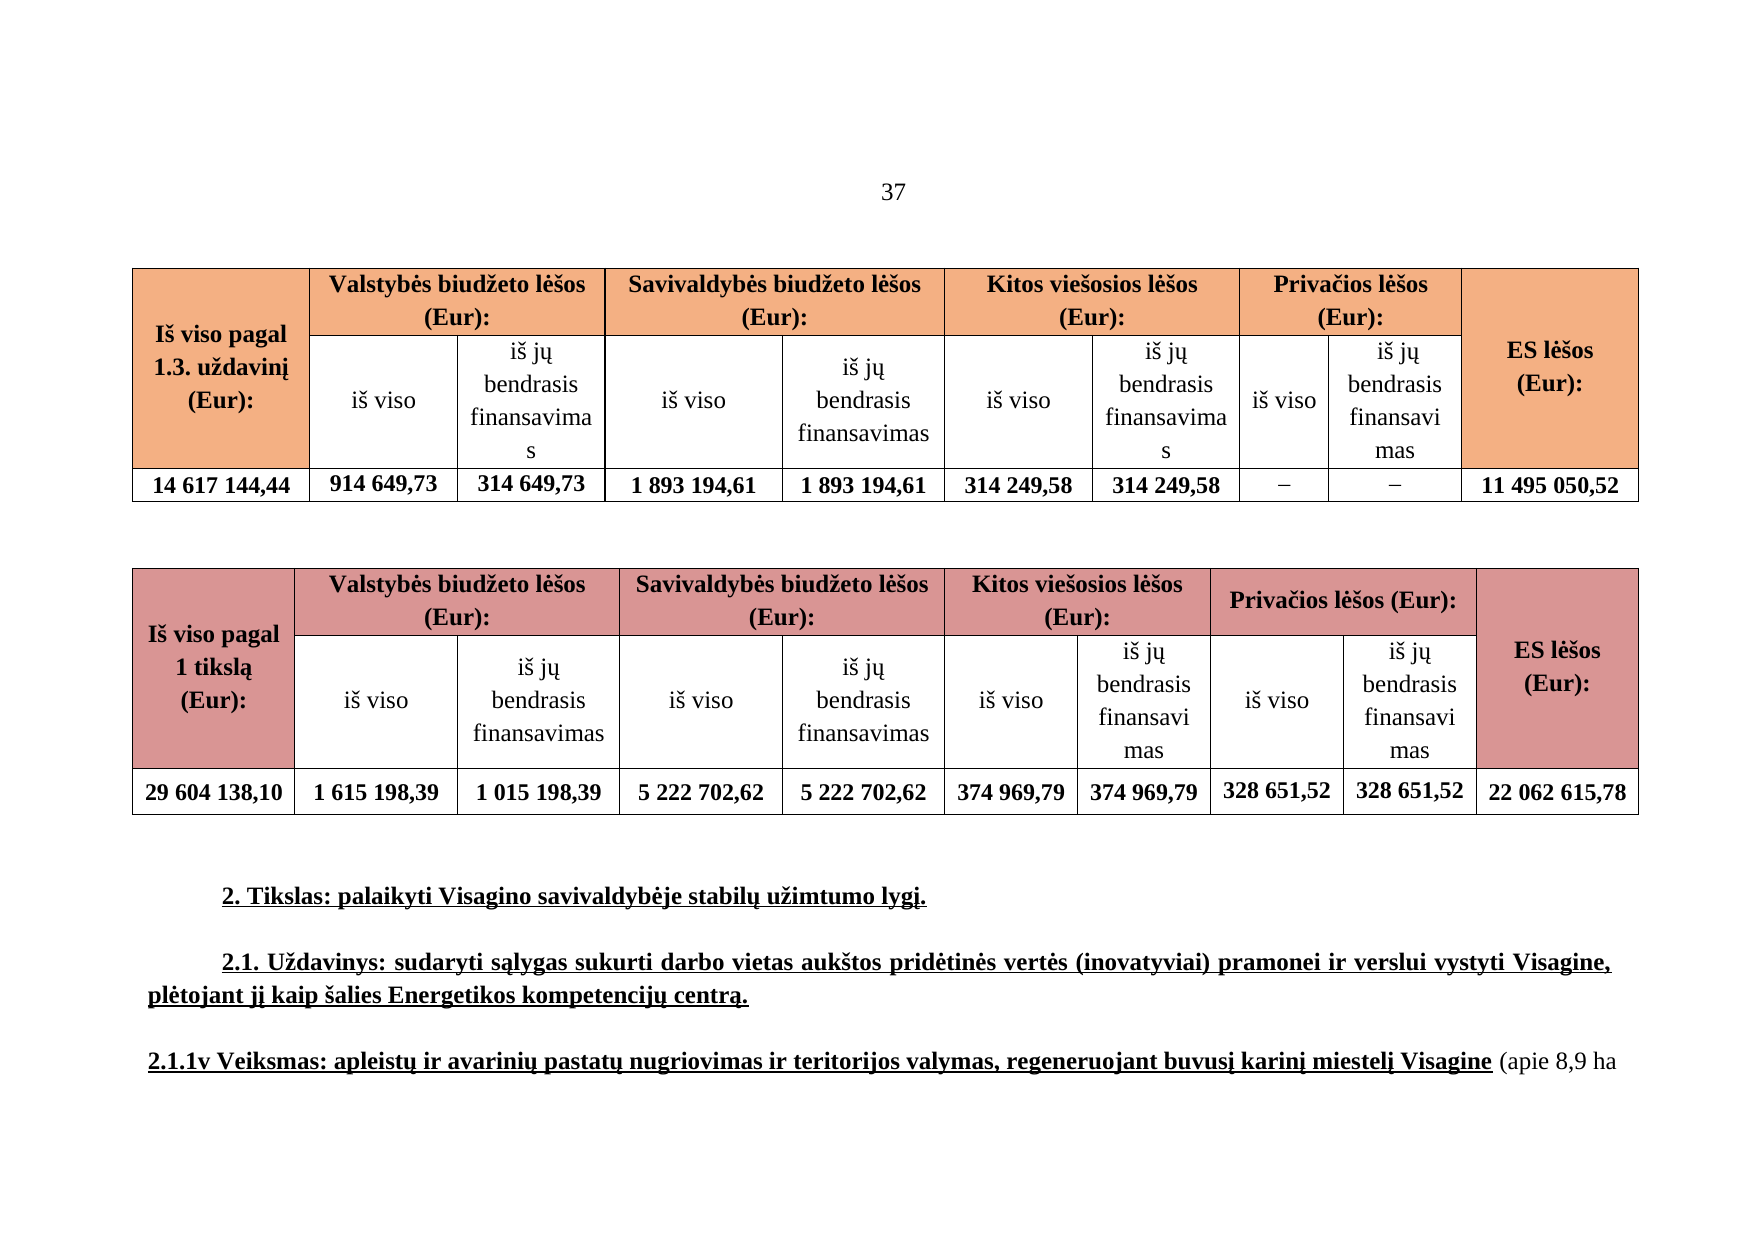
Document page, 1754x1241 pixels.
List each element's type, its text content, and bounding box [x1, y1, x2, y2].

table_cell 314 249,58 [1093, 469, 1239, 501]
table_header ES lėšos (Eur): [1462, 269, 1638, 468]
table_header Iš viso pagal 1 tikslą (Eur): [133, 569, 294, 768]
table_cell 29 604 138,10 [133, 769, 294, 814]
table_cell iš jų bendrasis finansavimas [1329, 336, 1461, 468]
table_cell 328 651,52 [1211, 769, 1343, 814]
table_cell iš viso [1211, 636, 1343, 768]
table_cell iš viso [945, 636, 1077, 768]
table_cell iš viso [945, 336, 1092, 468]
table_cell 22 062 615,78 [1477, 769, 1638, 814]
table_cell iš jų bendrasis finansavimas [1078, 636, 1210, 768]
table_cell iš jų bendrasis finansavimas [783, 636, 944, 768]
table_cell iš jų bendrasis finansavimas [1093, 336, 1239, 468]
table_cell iš viso [295, 636, 457, 768]
table_header ES lėšos (Eur): [1477, 569, 1638, 768]
table_cell 5 222 702,62 [783, 769, 944, 814]
table_cell 374 969,79 [945, 769, 1077, 814]
table_cell iš viso [620, 636, 782, 768]
table_header Savivaldybės biudžeto lėšos (Eur): [606, 269, 944, 335]
table_cell iš viso [1240, 336, 1328, 468]
table_cell iš jų bendrasis finansavimas [1344, 636, 1476, 768]
table_header Iš viso pagal 1.3. uždavinį (Eur): [133, 269, 309, 468]
table_header Kitos viešosios lėšos (Eur): [945, 569, 1210, 635]
table_header Valstybės biudžeto lėšos (Eur): [295, 569, 619, 635]
table_header Savivaldybės biudžeto lėšos (Eur): [620, 569, 944, 635]
table_cell iš jų bendrasis finansavimas [458, 636, 619, 768]
table_cell 1 615 198,39 [295, 769, 457, 814]
table_cell 1 893 194,61 [783, 469, 944, 501]
table_header Kitos viešosios lėšos (Eur): [945, 269, 1239, 335]
table_header Valstybės biudžeto lėšos (Eur): [310, 269, 604, 335]
table_cell iš jų bendrasis finansavimas [783, 336, 944, 468]
table_cell iš viso [606, 336, 782, 468]
table_header Privačios lėšos (Eur): [1211, 569, 1476, 635]
table_cell – [1240, 469, 1328, 501]
table_cell iš jų bendrasis finansavimas [458, 336, 604, 468]
table_cell 914 649,73 [310, 469, 457, 501]
table_cell 5 222 702,62 [620, 769, 782, 814]
table_cell 314 249,58 [945, 469, 1092, 501]
table_cell 14 617 144,44 [133, 469, 309, 501]
text 2.1.1v Veiksmas: apleistų ir avarinių pastatų nugriovimas ir teritorijos valymas, regeneruojant buvusį karinį miestelį Visagine (apie 8,9 ha [118, 1046, 1731, 1075]
table_cell 314 649,73 [458, 469, 604, 501]
table_cell iš viso [310, 336, 457, 468]
table_cell 11 495 050,52 [1462, 469, 1638, 501]
text 2. Tikslas: palaikyti Visagino savivaldybėje stabilų užimtumo lygį. [118, 881, 1754, 910]
text 2.1. Uždavinys: sudaryti sąlygas sukurti darbo vietas aukštos pridėtinės vertės (inovatyviai) pramonei ir verslui vystyti Visagine, plėtojant jį kaip šalies Energetikos kompetencijų centrą. [148, 947, 1613, 1009]
table_header Privačios lėšos (Eur): [1240, 269, 1461, 335]
table_cell 1 015 198,39 [458, 769, 619, 814]
table_cell 1 893 194,61 [606, 469, 782, 501]
table_cell – [1329, 469, 1461, 501]
table_cell 328 651,52 [1344, 769, 1476, 814]
table_cell 374 969,79 [1078, 769, 1210, 814]
